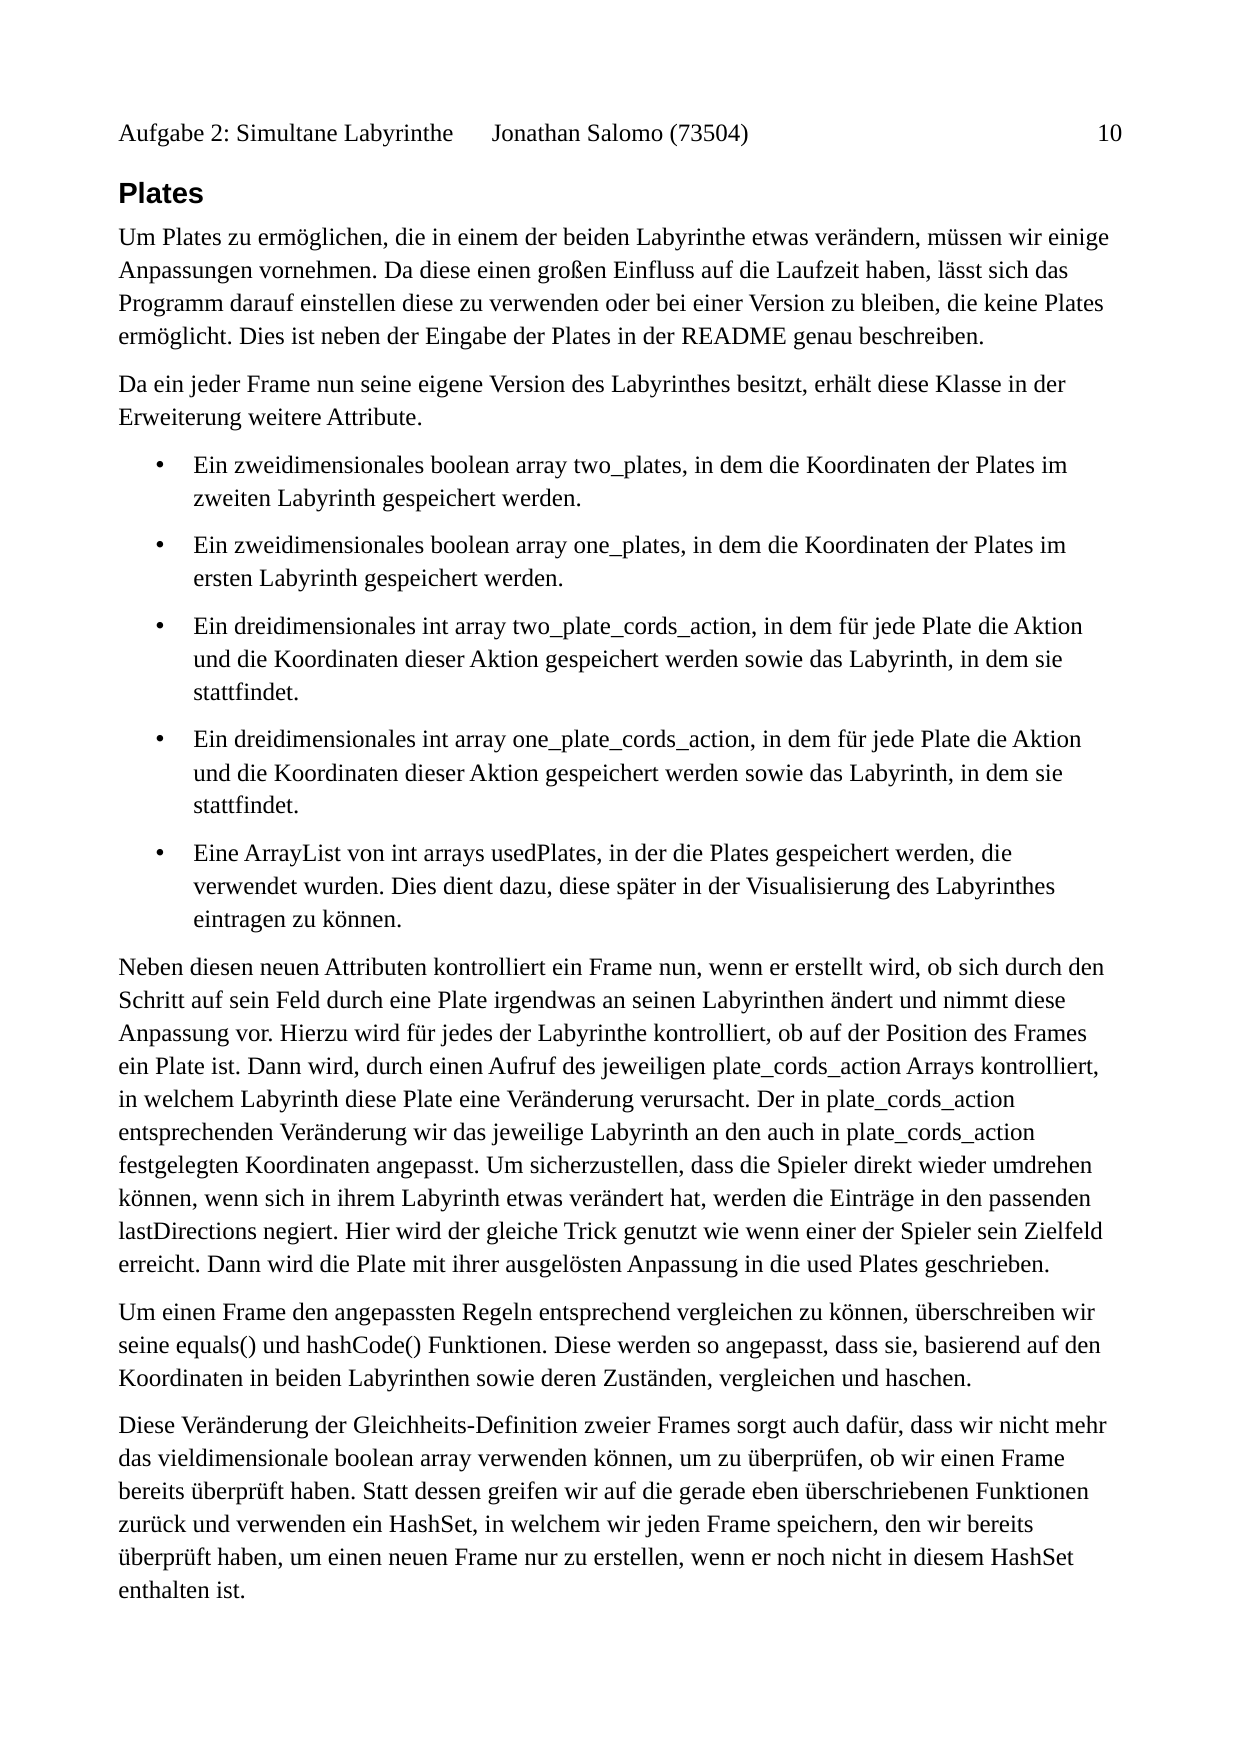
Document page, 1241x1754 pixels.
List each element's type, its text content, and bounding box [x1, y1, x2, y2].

text Diese Veränderung der Gleichheits-Definition zweier Frames sorgt auch dafür, dass wir nicht mehr das vieldimensionale boolean array verwenden können, um zu überprüfen, ob wir einen Frame bereits überprüft haben. Statt dessen greifen wir auf die gerade eben überschriebenen Funktionen zurück und verwenden ein HashSet, in welchem wir jeden Frame speichern, den wir bereits überprüft haben, um einen neuen Frame nur zu erstellen, wenn er noch nicht in diesem HashSet enthalten ist. [118, 1410, 1122, 1604]
subtitle Plates [118, 176, 1122, 210]
list Ein dreidimensionales int array one_plate_cords_action, in dem für jede Plate die Aktion und die Koordinaten dieser Aktion gespeichert werden sowie das Labyrinth, in dem sie stattfindet. [156, 724, 1122, 819]
text Um einen Frame den angepassten Regeln entsprechend vergleichen zu können, überschreiben wir seine equals() und hashCode() Funktionen. Diese werden so angepasst, dass sie, basierend auf den Koordinaten in beiden Labyrinthen sowie deren Zuständen, vergleichen und haschen. [118, 1297, 1122, 1391]
text Um Plates zu ermöglichen, die in einem der beiden Labyrinthe etwas verändern, müssen wir einige Anpassungen vornehmen. Da diese einen großen Einfluss auf die Laufzeit haben, lässt sich das Programm darauf einstellen diese zu verwenden oder bei einer Version zu bleiben, die keine Plates ermöglicht. Dies ist neben der Eingabe der Plates in der README genau beschreiben. [118, 222, 1122, 350]
list Ein zweidimensionales boolean array one_plates, in dem die Koordinaten der Plates im ersten Labyrinth gespeichert werden. [156, 530, 1122, 592]
list Ein dreidimensionales int array two_plate_cords_action, in dem für jede Plate die Aktion und die Koordinaten dieser Aktion gespeichert werden sowie das Labyrinth, in dem sie stattfindet. [156, 611, 1122, 706]
text Neben diesen neuen Attributen kontrolliert ein Frame nun, wenn er erstellt wird, ob sich durch den Schritt auf sein Feld durch eine Plate irgendwas an seinen Labyrinthen ändert und nimmt diese Anpassung vor. Hierzu wird für jedes der Labyrinthe kontrolliert, ob auf der Position des Frames ein Plate ist. Dann wird, durch einen Aufruf des jeweiligen plate_cords_action Arrays kontrolliert, in welchem Labyrinth diese Plate eine Veränderung verursacht. Der in plate_cords_action entsprechenden Veränderung wir das jeweilige Labyrinth an den auch in plate_cords_action festgelegten Koordinaten angepasst. Um sicherzustellen, dass die Spieler direkt wieder umdrehen können, wenn sich in ihrem Labyrinth etwas verändert hat, werden die Einträge in den passenden lastDirections negiert. Hier wird der gleiche Trick genutzt wie wenn einer der Spieler sein Zielfeld erreicht. Dann wird die Plate mit ihrer ausgelösten Anpassung in die used Plates geschrieben. [118, 952, 1122, 1278]
text Da ein jeder Frame nun seine eigene Version des Labyrinthes besitzt, erhält diese Klasse in der Erweiterung weitere Attribute. [118, 369, 1122, 431]
list Eine ArrayList von int arrays usedPlates, in der die Plates gespeichert werden, die verwendet wurden. Dies dient dazu, diese später in der Visualisierung des Labyrinthes eintragen zu können. [156, 838, 1122, 933]
list Ein zweidimensionales boolean array two_plates, in dem die Koordinaten der Plates im zweiten Labyrinth gespeichert werden. [156, 450, 1122, 511]
